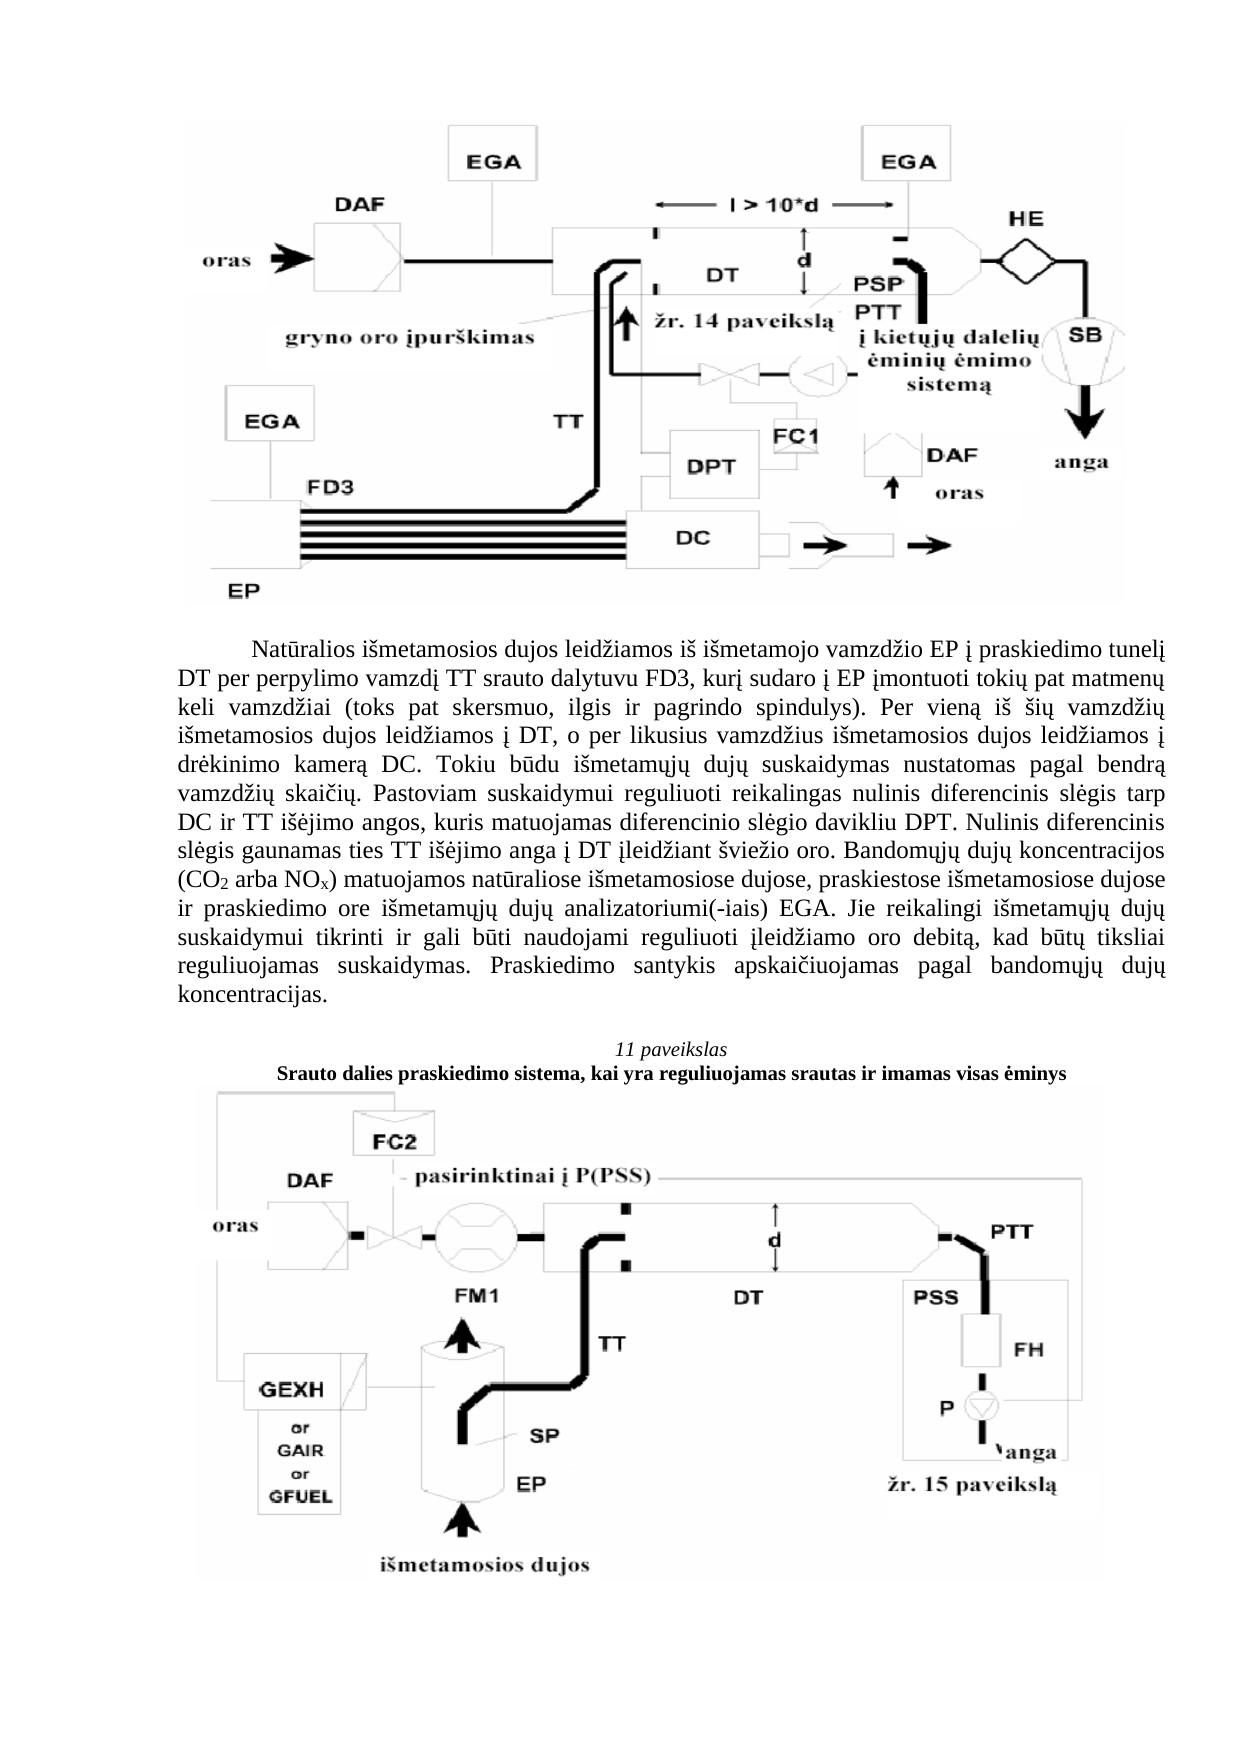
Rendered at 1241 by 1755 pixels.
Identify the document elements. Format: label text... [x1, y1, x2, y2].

table_cell [1110, 1085, 1174, 1591]
table_cell [170, 118, 181, 606]
table_header 11 paveikslas [170, 1037, 1174, 1061]
text Natūralios išmetamosios dujos leidžiamos iš išmetamojo vamzdžio EP į praskiedimo tunelį DT per perpylimo vamzdį TT srauto dalytuvu FD3, kurį sudaro į EP įmontuoti tokių pat matmenų keli vamzdžiai (toks pat skersmuo, ilgis ir pagrindo spindulys). Per vieną iš šių vamzdžių išmetamosios dujos leidžiamos į DT, o per likusius vamzdžius išmetamosios dujos leidžiamos į drėkinimo kamerą DC. Tokiu būdu išmetamųjų dujų suskaidymas nustatomas pagal bendrą vamzdžių skaičių. Pastoviam suskaidymui reguliuoti reikalingas nulinis diferencinis slėgis tarp DC ir TT išėjimo angos, kuris matuojamas diferencinio slėgio davikliu DPT. Nulinis diferencinis slėgis gaunamas ties TT išėjimo anga į DT įleidžiant šviežio oro. Bandomųjų dujų koncentracijos (CO2 arba NOx) matuojamos natūraliose išmetamosiose dujose, praskiestose išmetamosiose dujose ir praskiedimo ore išmetamųjų dujų analizatoriumi(-iais) EGA. Jie reikalingi išmetamųjų dujų suskaidymui tikrinti ir gali būti naudojami reguliuoti įleidžiamo oro debitą, kad būtų tiksliai reguliuojamas suskaidymas. Praskiedimo santykis apskaičiuojamas pagal bandomųjų dujų koncentracijas. [177, 634, 1166, 1008]
table_cell [1125, 118, 1174, 606]
table_cell [170, 1085, 181, 1591]
table_cell Srauto dalies praskiedimo sistema, kai yra reguliuojamas srautas ir imamas visas ėminys [170, 1061, 1174, 1085]
